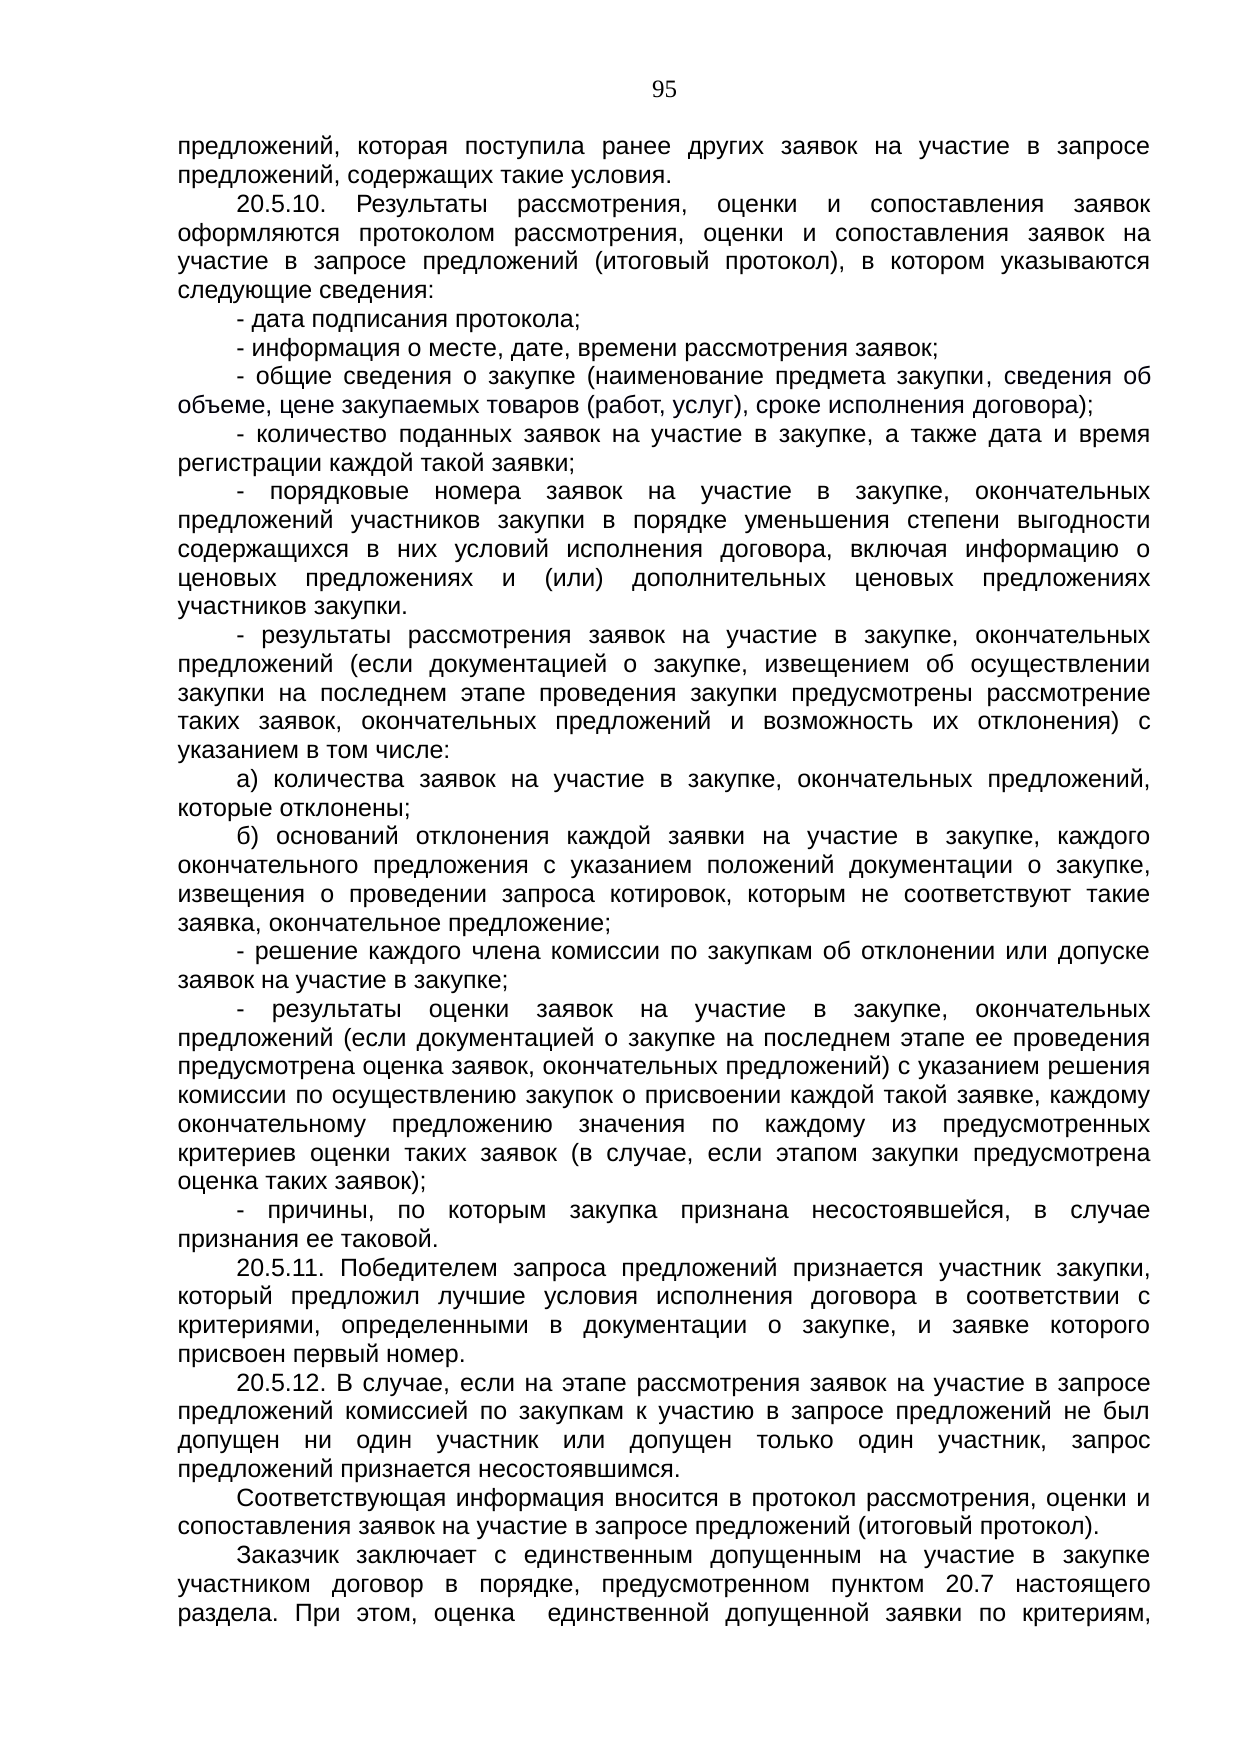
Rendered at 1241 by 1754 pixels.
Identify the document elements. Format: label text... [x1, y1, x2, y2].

text Соответствующая информация вносится в протокол рассмотрения, оценки и сопоставления заявок на участие в запросе предложений (итоговый протокол). [177, 1483, 1152, 1540]
text а) количества заявок на участие в закупке, окончательных предложений, которые отклонены; [177, 764, 1152, 821]
text - общие сведения о закупке (наименование предмета закупки, сведения об объеме, цене закупаемых товаров (работ, услуг), сроке исполнения договора); [177, 361, 1152, 419]
text - дата подписания протокола; [177, 304, 1152, 333]
text 20.5.12. В случае, если на этапе рассмотрения заявок на участие в запросе предложений комиссией по закупкам к участию в запросе предложений не был допущен ни один участник или допущен только один участник, запрос предложений признается несостоявшимся. [177, 1368, 1152, 1483]
text 20.5.11. Победителем запроса предложений признается участник закупки, который предложил лучшие условия исполнения договора в соответствии с критериями, определенными в документации о закупке, и заявке которого присвоен первый номер. [177, 1253, 1152, 1368]
text - порядковые номера заявок на участие в закупке, окончательных предложений участников закупки в порядке уменьшения степени выгодности содержащихся в них условий исполнения договора, включая информацию о ценовых предложениях и (или) дополнительных ценовых предложениях участников закупки. [177, 476, 1152, 620]
text - результаты оценки заявок на участие в закупке, окончательных предложений (если документацией о закупке на последнем этапе ее проведения предусмотрена оценка заявок, окончательных предложений) с указанием решения комиссии по осуществлению закупок о присвоении каждой такой заявке, каждому окончательному предложению значения по каждому из предусмотренных критериев оценки таких заявок (в случае, если этапом закупки предусмотрена оценка таких заявок); [177, 994, 1152, 1195]
text Заказчик заключает с единственным допущенным на участие в закупке участником договор в порядке, предусмотренном пунктом 20.7 настоящего раздела. При этом, оценка единственной допущенной заявки по критериям, [177, 1540, 1152, 1626]
text - результаты рассмотрения заявок на участие в закупке, окончательных предложений (если документацией о закупке, извещением об осуществлении закупки на последнем этапе проведения закупки предусмотрены рассмотрение таких заявок, окончательных предложений и возможность их отклонения) с указанием в том числе: [177, 620, 1152, 764]
text б) оснований отклонения каждой заявки на участие в закупке, каждого окончательного предложения с указанием положений документации о закупке, извещения о проведении запроса котировок, которым не соответствуют такие заявка, окончательное предложение; [177, 821, 1152, 936]
text - решение каждого члена комиссии по закупкам об отклонении или допуске заявок на участие в закупке; [177, 936, 1152, 994]
text - количество поданных заявок на участие в закупке, а также дата и время регистрации каждой такой заявки; [177, 419, 1152, 476]
text предложений, которая поступила ранее других заявок на участие в запросе предложений, содержащих такие условия. [177, 131, 1152, 189]
text - причины, по которым закупка признана несостоявшейся, в случае признания ее таковой. [177, 1195, 1152, 1253]
text 20.5.10. Результаты рассмотрения, оценки и сопоставления заявок оформляются протоколом рассмотрения, оценки и сопоставления заявок на участие в запросе предложений (итоговый протокол), в котором указываются следующие сведения: [177, 189, 1152, 304]
text - информация о месте, дате, времени рассмотрения заявок; [177, 333, 1152, 361]
